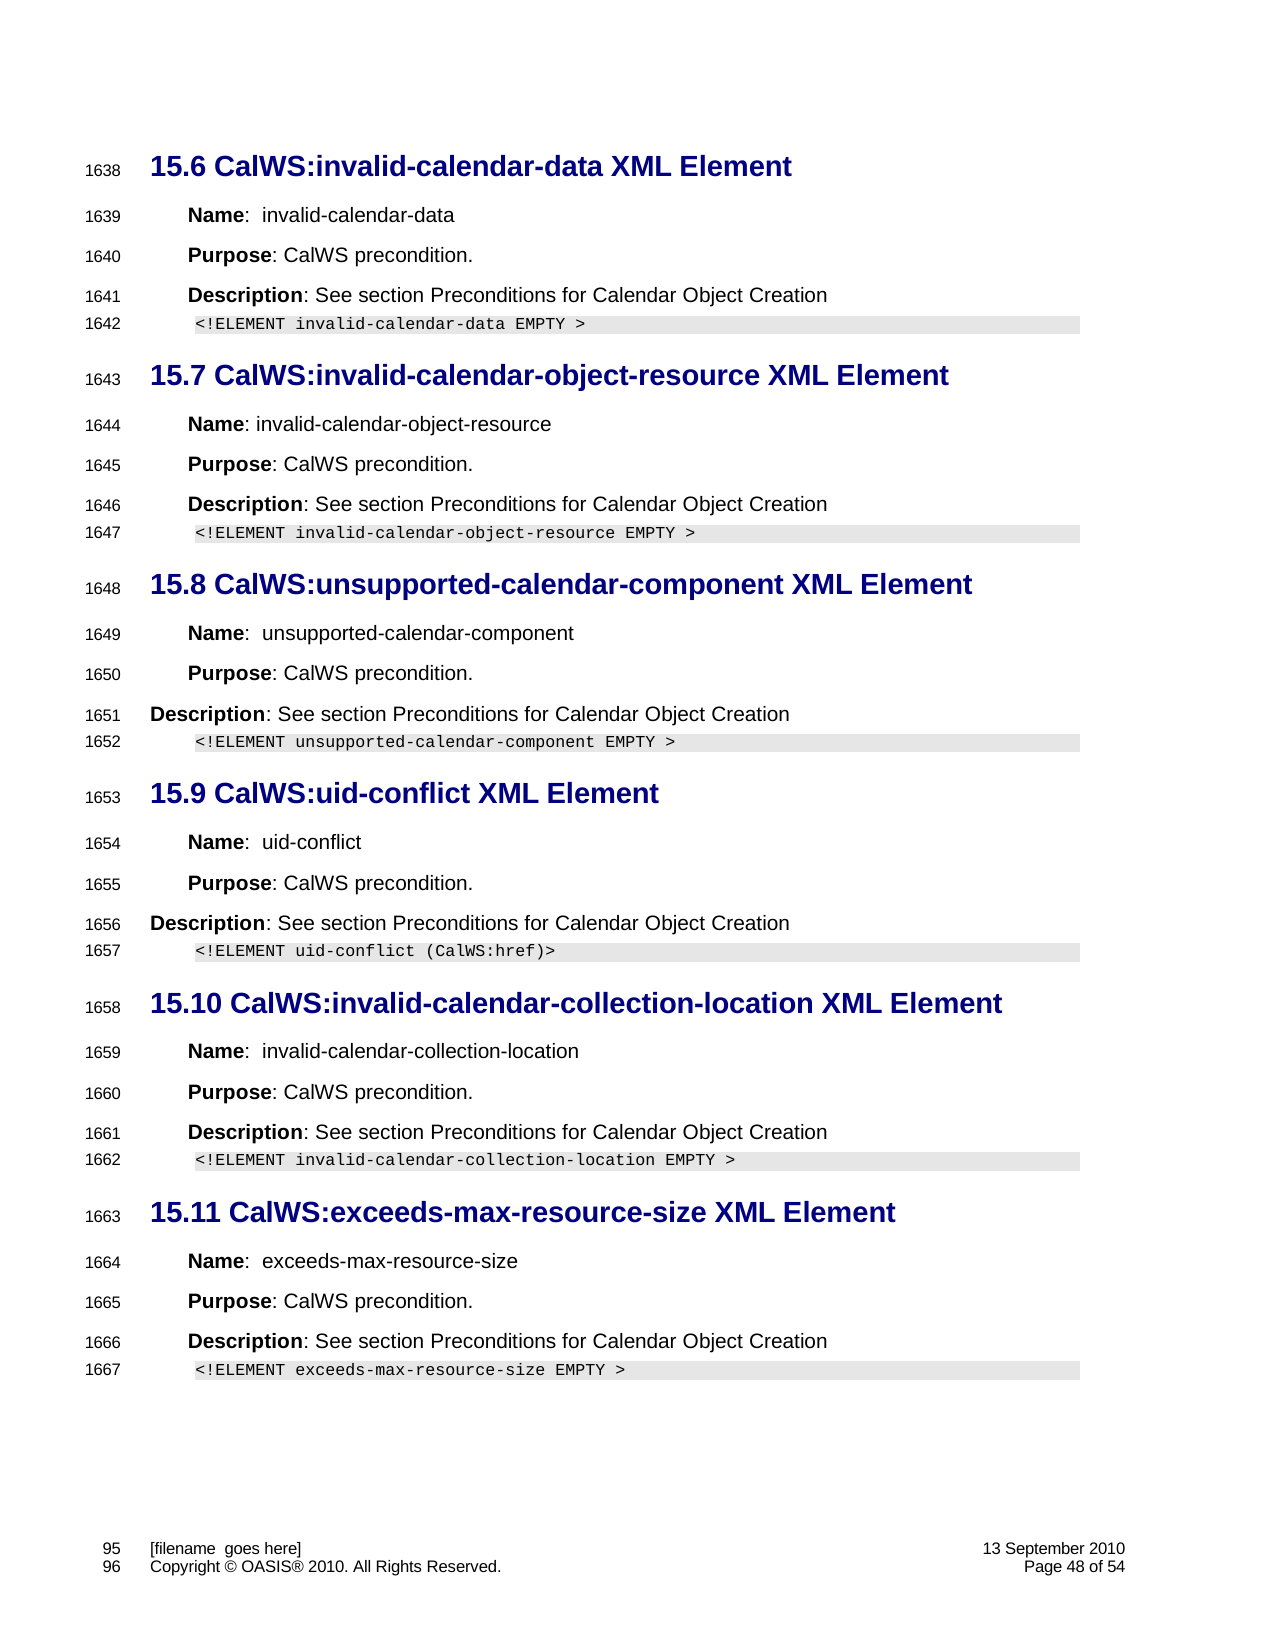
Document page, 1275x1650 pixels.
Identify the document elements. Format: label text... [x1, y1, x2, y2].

subtitle CalWS:exceeds-max-resource-size XML Element [150, 1196, 1125, 1228]
text <!ELEMENT unsupported-calendar-component EMPTY > [195, 734, 1080, 752]
text Description: See section Preconditions for Calendar Object Creation [150, 702, 1125, 726]
subtitle CalWS:invalid-calendar-collection-location XML Element [150, 987, 1125, 1019]
list Name: invalid-calendar-collection-location [187, 1040, 1125, 1063]
list Purpose: CalWS precondition. [187, 243, 1125, 267]
list Description: See section Preconditions for Calendar Object Creation [187, 1120, 1125, 1144]
list Description: See section Preconditions for Calendar Object Creation [187, 284, 1125, 307]
text Description: See section Preconditions for Calendar Object Creation [150, 911, 1125, 935]
list Name: exceeds-max-resource-size [187, 1249, 1125, 1273]
subtitle CalWS:uid-conflict XML Element [150, 777, 1125, 810]
list Name: uid-conflict [187, 831, 1125, 854]
list Description: See section Preconditions for Calendar Object Creation [187, 1329, 1125, 1353]
list Purpose: CalWS precondition. [187, 662, 1125, 685]
list Name: invalid-calendar-data [187, 203, 1125, 227]
list Description: See section Preconditions for Calendar Object Creation [187, 493, 1125, 516]
subtitle CalWS:invalid-calendar-object-resource XML Element [150, 359, 1125, 392]
text <!ELEMENT invalid-calendar-data EMPTY > [195, 316, 1080, 334]
list Purpose: CalWS precondition. [187, 453, 1125, 476]
text <!ELEMENT invalid-calendar-collection-location EMPTY > [195, 1152, 1080, 1171]
text <!ELEMENT uid-conflict (CalWS:href)> [195, 943, 1080, 962]
subtitle CalWS:invalid-calendar-data XML Element [150, 150, 1125, 182]
list Name: invalid-calendar-object-resource [187, 412, 1125, 436]
subtitle CalWS:unsupported-calendar-component XML Element [150, 568, 1125, 601]
list Purpose: CalWS precondition. [187, 1289, 1125, 1313]
text <!ELEMENT exceeds-max-resource-size EMPTY > [195, 1361, 1080, 1380]
list Purpose: CalWS precondition. [187, 871, 1125, 894]
text <!ELEMENT invalid-calendar-object-resource EMPTY > [195, 525, 1080, 543]
list Purpose: CalWS precondition. [187, 1080, 1125, 1104]
list Name: unsupported-calendar-component [187, 622, 1125, 645]
